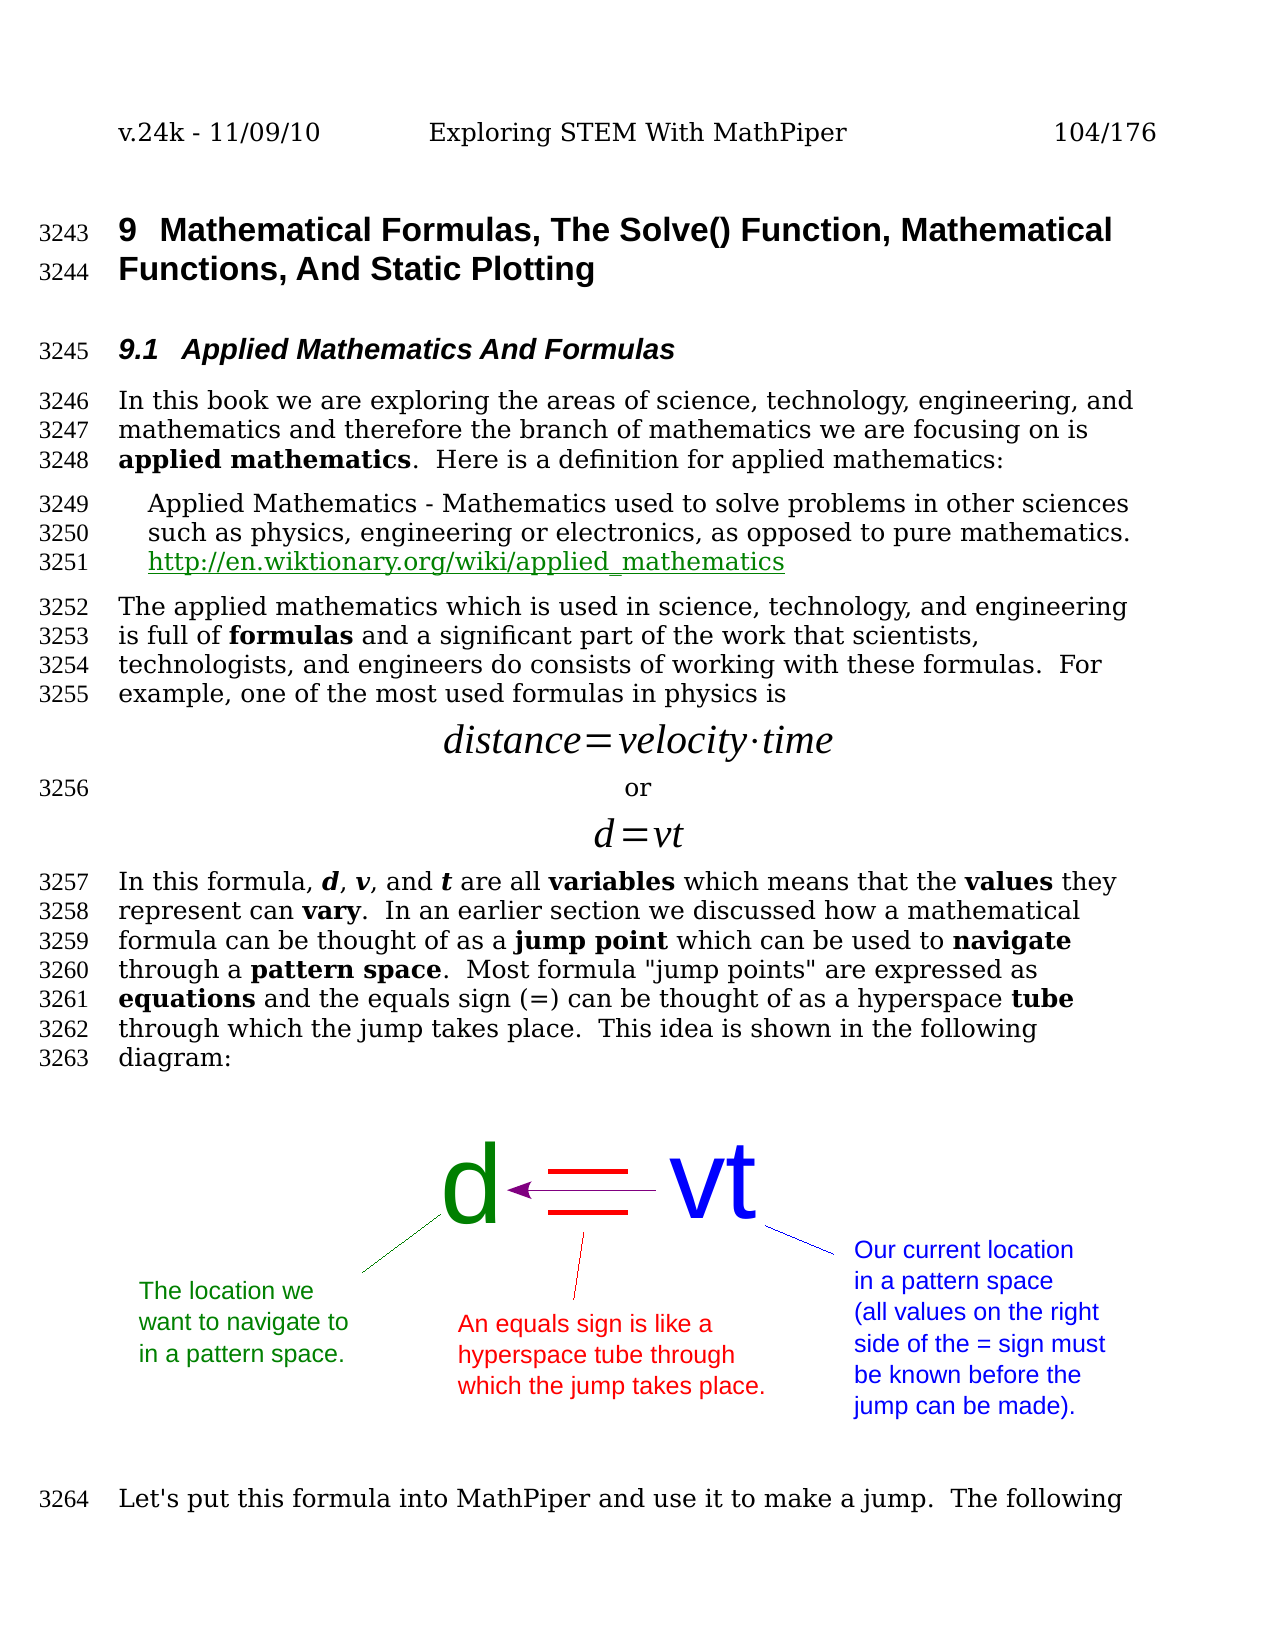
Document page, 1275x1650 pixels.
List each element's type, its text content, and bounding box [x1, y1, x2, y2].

text The applied mathematics which is used in science, technology, and engineering is full of formulas and a significant part of the work that scientists, technologists, and engineers do consists of working with these formulas. For example, one of the most used formulas in physics is [118, 592, 1157, 709]
text Applied Mathematics - Mathematics used to solve problems in other sciences such as physics, engineering or electronics, as opposed to pure mathematics. http://en.wiktionary.org/wiki/applied_mathematics [148, 489, 1157, 577]
subtitle Applied Mathematics And Formulas [118, 332, 1157, 366]
text In this book we are exploring the areas of science, technology, engineering, and mathematics and therefore the branch of mathematics we are focusing on is applied mathematics. Here is a definition for applied mathematics: [118, 387, 1157, 474]
text In this formula, d, v, and t are all variables which means that the values they represent can vary. In an earlier section we discussed how a mathematical formula can be thought of as a jump point which can be used to navigate through a pattern space. Most formula "jump points" are expressed as equations and the equals sign (=) can be thought of as a hyperspace tube through which the jump takes place. This idea is shown in the following diagram: [118, 867, 1157, 1072]
text Let's put this formula into MathPiper and use it to make a jump. The following [118, 1484, 1157, 1513]
subtitle Mathematical Formulas, The Solve() Function, Mathematical Functions, And Static Plotting [118, 210, 1157, 287]
text or [118, 773, 1157, 802]
